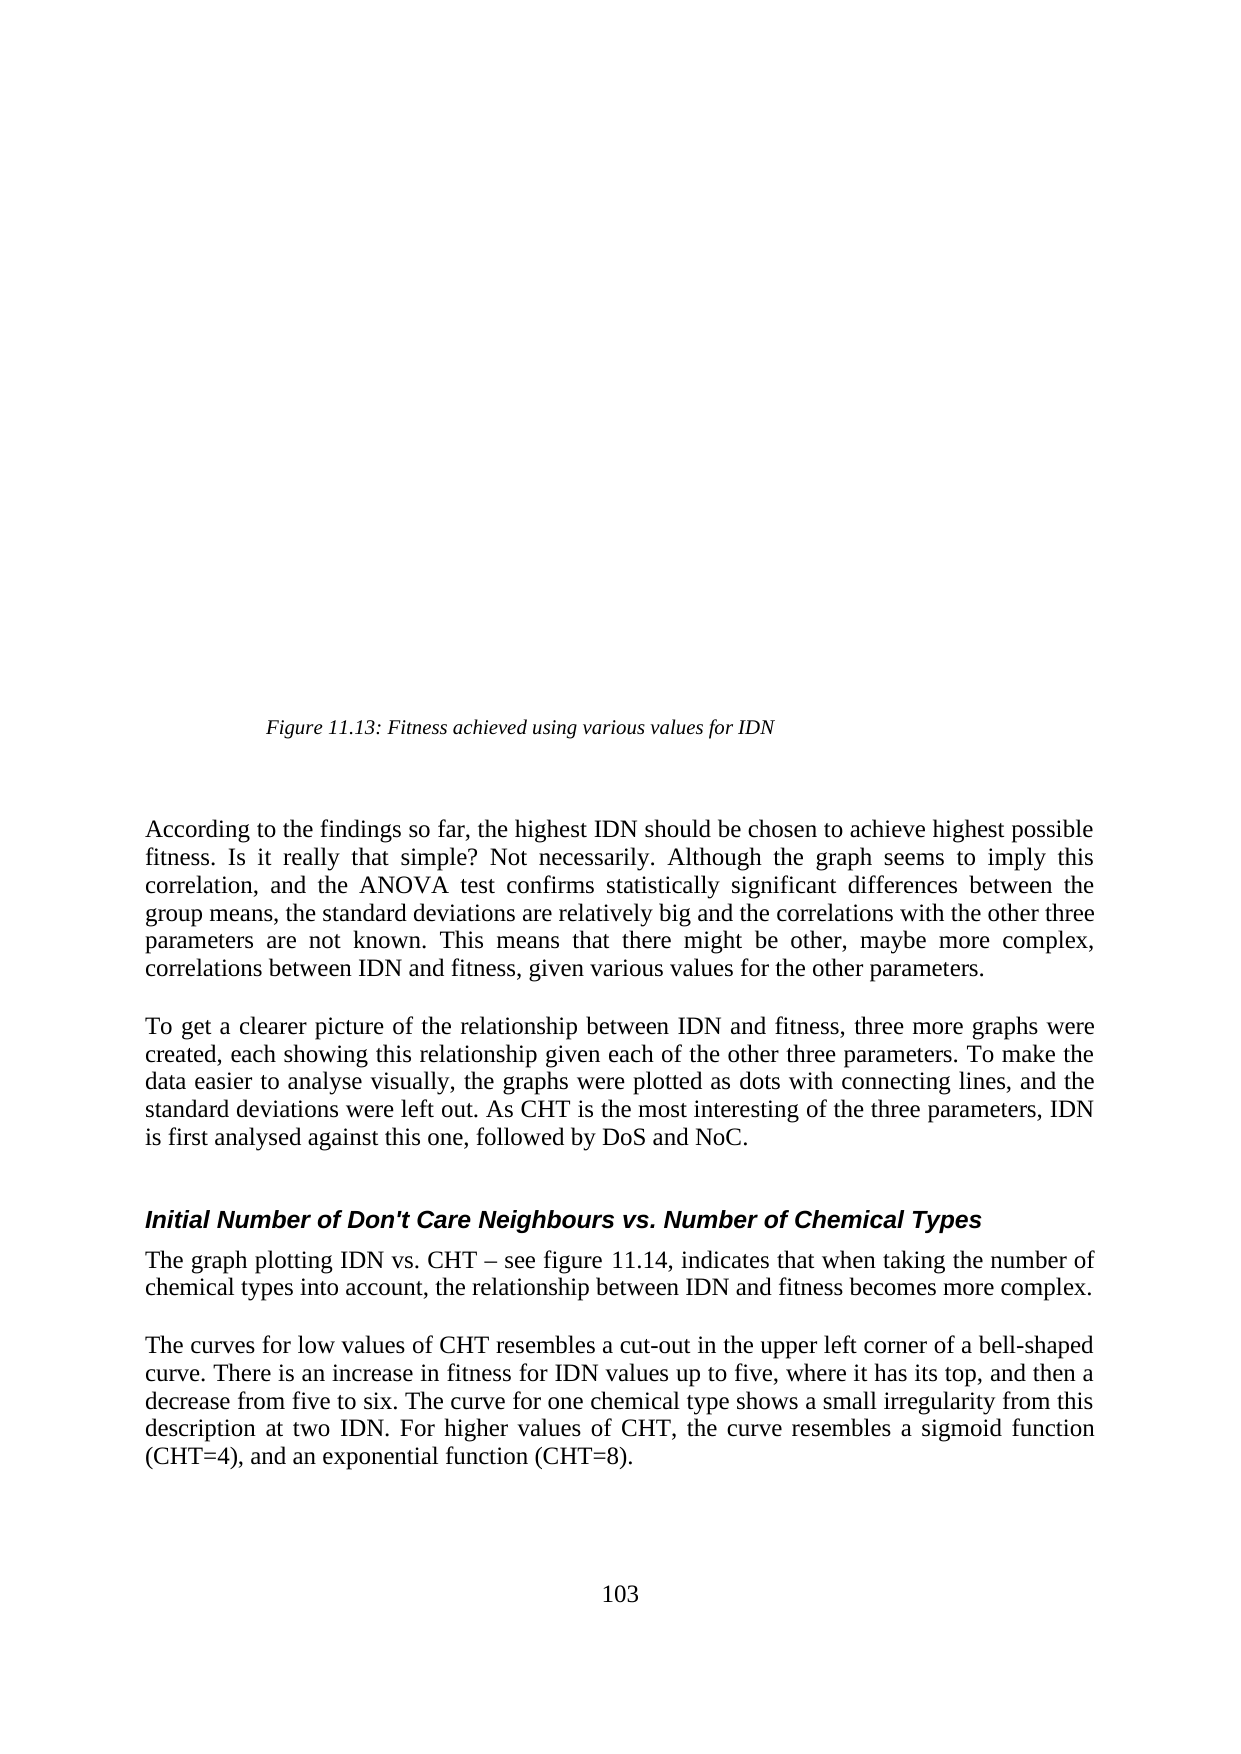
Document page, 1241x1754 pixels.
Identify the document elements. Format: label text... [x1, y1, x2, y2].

subtitle Initial Number of Don't Care Neighbours vs. Number of Chemical Types [145, 1206, 1096, 1233]
text The graph plotting IDN vs. CHT – see figure 11.14, indicates that when taking the number of chemical types into account, the relationship between IDN and fitness becomes more complex. [145, 1246, 1096, 1301]
text To get a clearer picture of the relationship between IDN and fitness, three more graphs were created, each showing this relationship given each of the other three parameters. To make the data easier to analyse visually, the graphs were plotted as dots with connecting lines, and the standard deviations were left out. As CHT is the most interesting of the three parameters, IDN is first analysed against this one, followed by DoS and NoC. [145, 1012, 1096, 1151]
table_header [266, 173, 974, 704]
text The curves for low values of CHT resembles a cut-out in the upper left corner of a bell-shaped curve. There is an increase in fitness for IDN values up to five, where it has its top, and then a decrease from five to six. The curve for one chemical type shows a small irregularity from this description at two IDN. For higher values of CHT, the curve resembles a sigmoid function (CHT=4), and an exponential function (CHT=8). [145, 1331, 1096, 1470]
table_cell Figure 11.13: Fitness achieved using various values for IDN [266, 704, 974, 739]
text According to the findings so far, the highest IDN should be chosen to achieve highest possible fitness. Is it really that simple? Not necessarily. Although the graph seems to imply this correlation, and the ANOVA test confirms statistically significant differences between the group means, the standard deviations are relatively big and the correlations with the other three parameters are not known. This means that there might be other, maybe more complex, correlations between IDN and fitness, given various values for the other parameters. [145, 816, 1096, 982]
